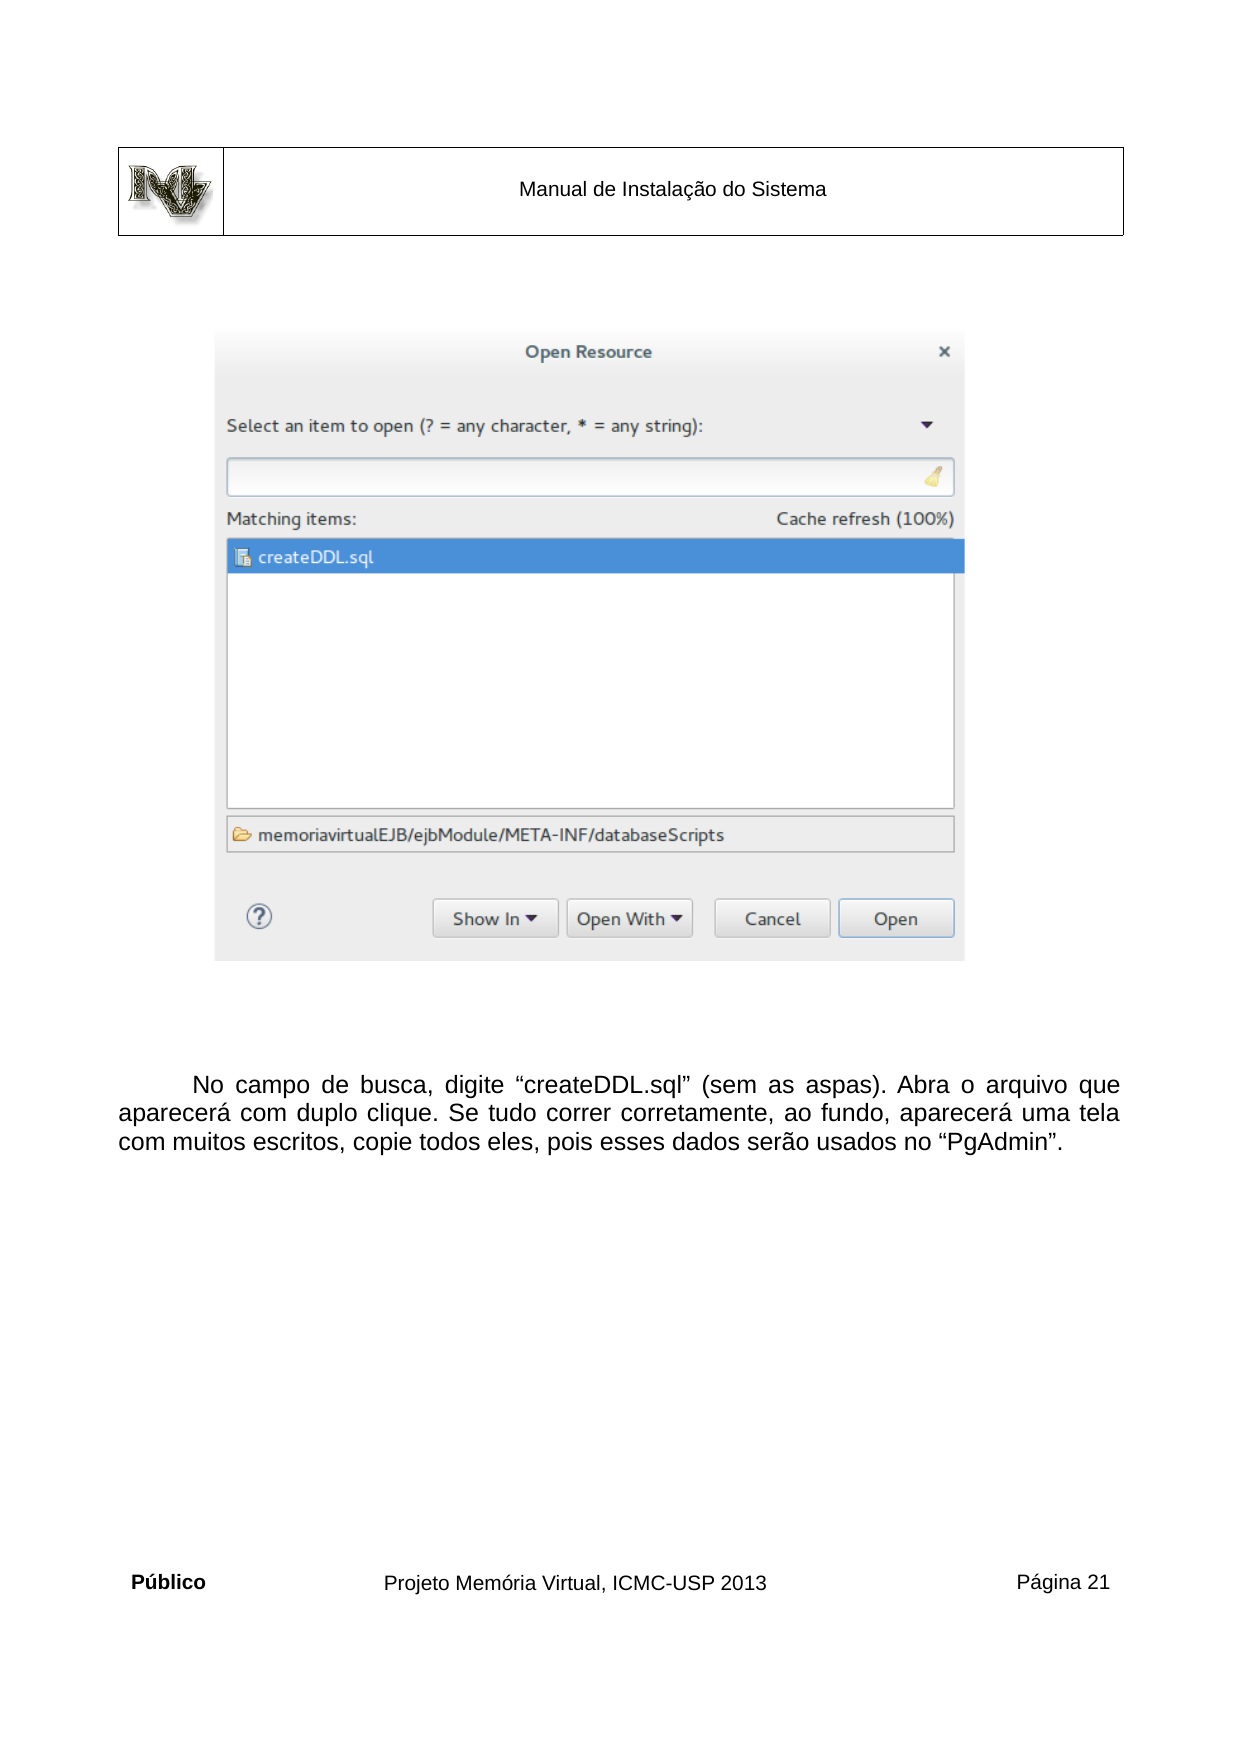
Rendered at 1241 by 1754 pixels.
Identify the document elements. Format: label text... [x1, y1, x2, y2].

text No campo de busca, digite “createDDL.sql” (sem as aspas). Abra o arquivo que aparecerá com duplo clique. Se tudo correr corretamente, ao fundo, aparecerá uma tela com muitos escritos, copie todos eles, pois esses dados serão usados no “PgAdmin”. [118, 1070, 1122, 1156]
picture [214, 330, 965, 961]
picture [123, 153, 214, 229]
